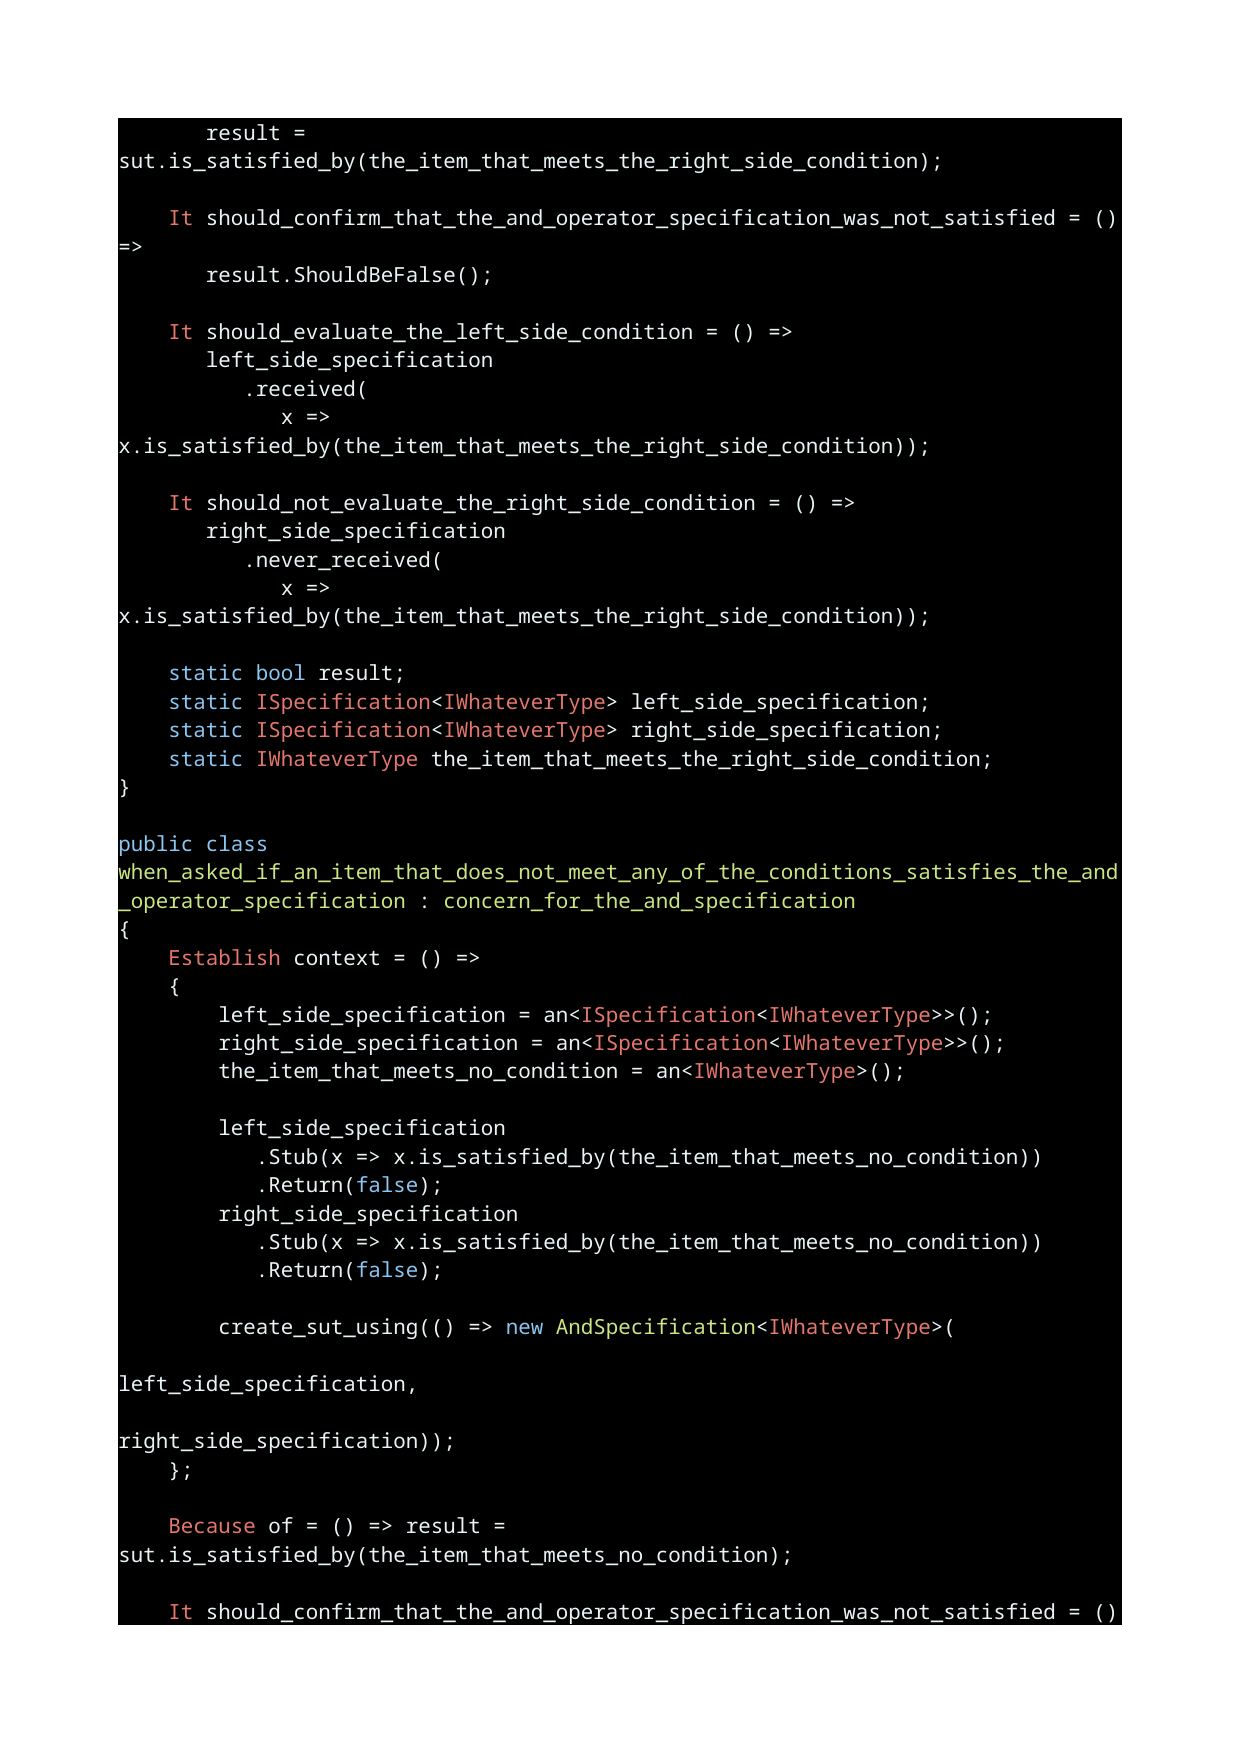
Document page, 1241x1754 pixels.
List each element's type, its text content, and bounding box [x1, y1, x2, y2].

text static ISpecification<IWhateverType> right_side_specification; [118, 715, 1122, 744]
text right_side_specification = an<ISpecification<IWhateverType>>(); [118, 1028, 1122, 1057]
text left_side_specification, [118, 1341, 1122, 1398]
text It should_confirm_that_the_and_operator_specification_was_not_satisfied = () [118, 1597, 1122, 1625]
text static bool result; [118, 658, 1122, 687]
text x => x.is_satisfied_by(the_item_that_meets_the_right_side_condition)); [118, 402, 1122, 459]
text .Stub(x => x.is_satisfied_by(the_item_that_meets_no_condition)) [118, 1227, 1122, 1256]
text }; [118, 1455, 1122, 1483]
text Establish context = () => [118, 943, 1122, 971]
text It should_not_evaluate_the_right_side_condition = () => [118, 488, 1122, 516]
text } [118, 772, 1122, 801]
text { [118, 971, 1122, 1000]
text right_side_specification)); [118, 1398, 1122, 1455]
text It should_evaluate_the_left_side_condition = () => [118, 317, 1122, 346]
text right_side_specification [118, 516, 1122, 545]
text left_side_specification [118, 346, 1122, 374]
text x => x.is_satisfied_by(the_item_that_meets_the_right_side_condition)); [118, 573, 1122, 630]
text .received( [118, 374, 1122, 402]
text result = sut.is_satisfied_by(the_item_that_meets_the_right_side_condition); [118, 118, 1122, 175]
text static ISpecification<IWhateverType> left_side_specification; [118, 687, 1122, 715]
text { [118, 914, 1122, 943]
text the_item_that_meets_no_condition = an<IWhateverType>(); [118, 1057, 1122, 1085]
text Because of = () => result = sut.is_satisfied_by(the_item_that_meets_no_condition); [118, 1512, 1122, 1568]
text public class when_asked_if_an_item_that_does_not_meet_any_of_the_conditions_satisfies_the_and_operator_specification : concern_for_the_and_specification [118, 829, 1122, 914]
text .Return(false); [118, 1170, 1122, 1199]
text .Return(false); [118, 1256, 1122, 1284]
text result.ShouldBeFalse(); [118, 260, 1122, 289]
text .never_received( [118, 545, 1122, 573]
text right_side_specification [118, 1199, 1122, 1227]
text create_sut_using(() => new AndSpecification<IWhateverType>( [118, 1312, 1122, 1341]
text .Stub(x => x.is_satisfied_by(the_item_that_meets_no_condition)) [118, 1142, 1122, 1170]
text left_side_specification = an<ISpecification<IWhateverType>>(); [118, 1000, 1122, 1028]
text static IWhateverType the_item_that_meets_the_right_side_condition; [118, 744, 1122, 772]
text left_side_specification [118, 1113, 1122, 1142]
text It should_confirm_that_the_and_operator_specification_was_not_satisfied = () => [118, 203, 1122, 260]
